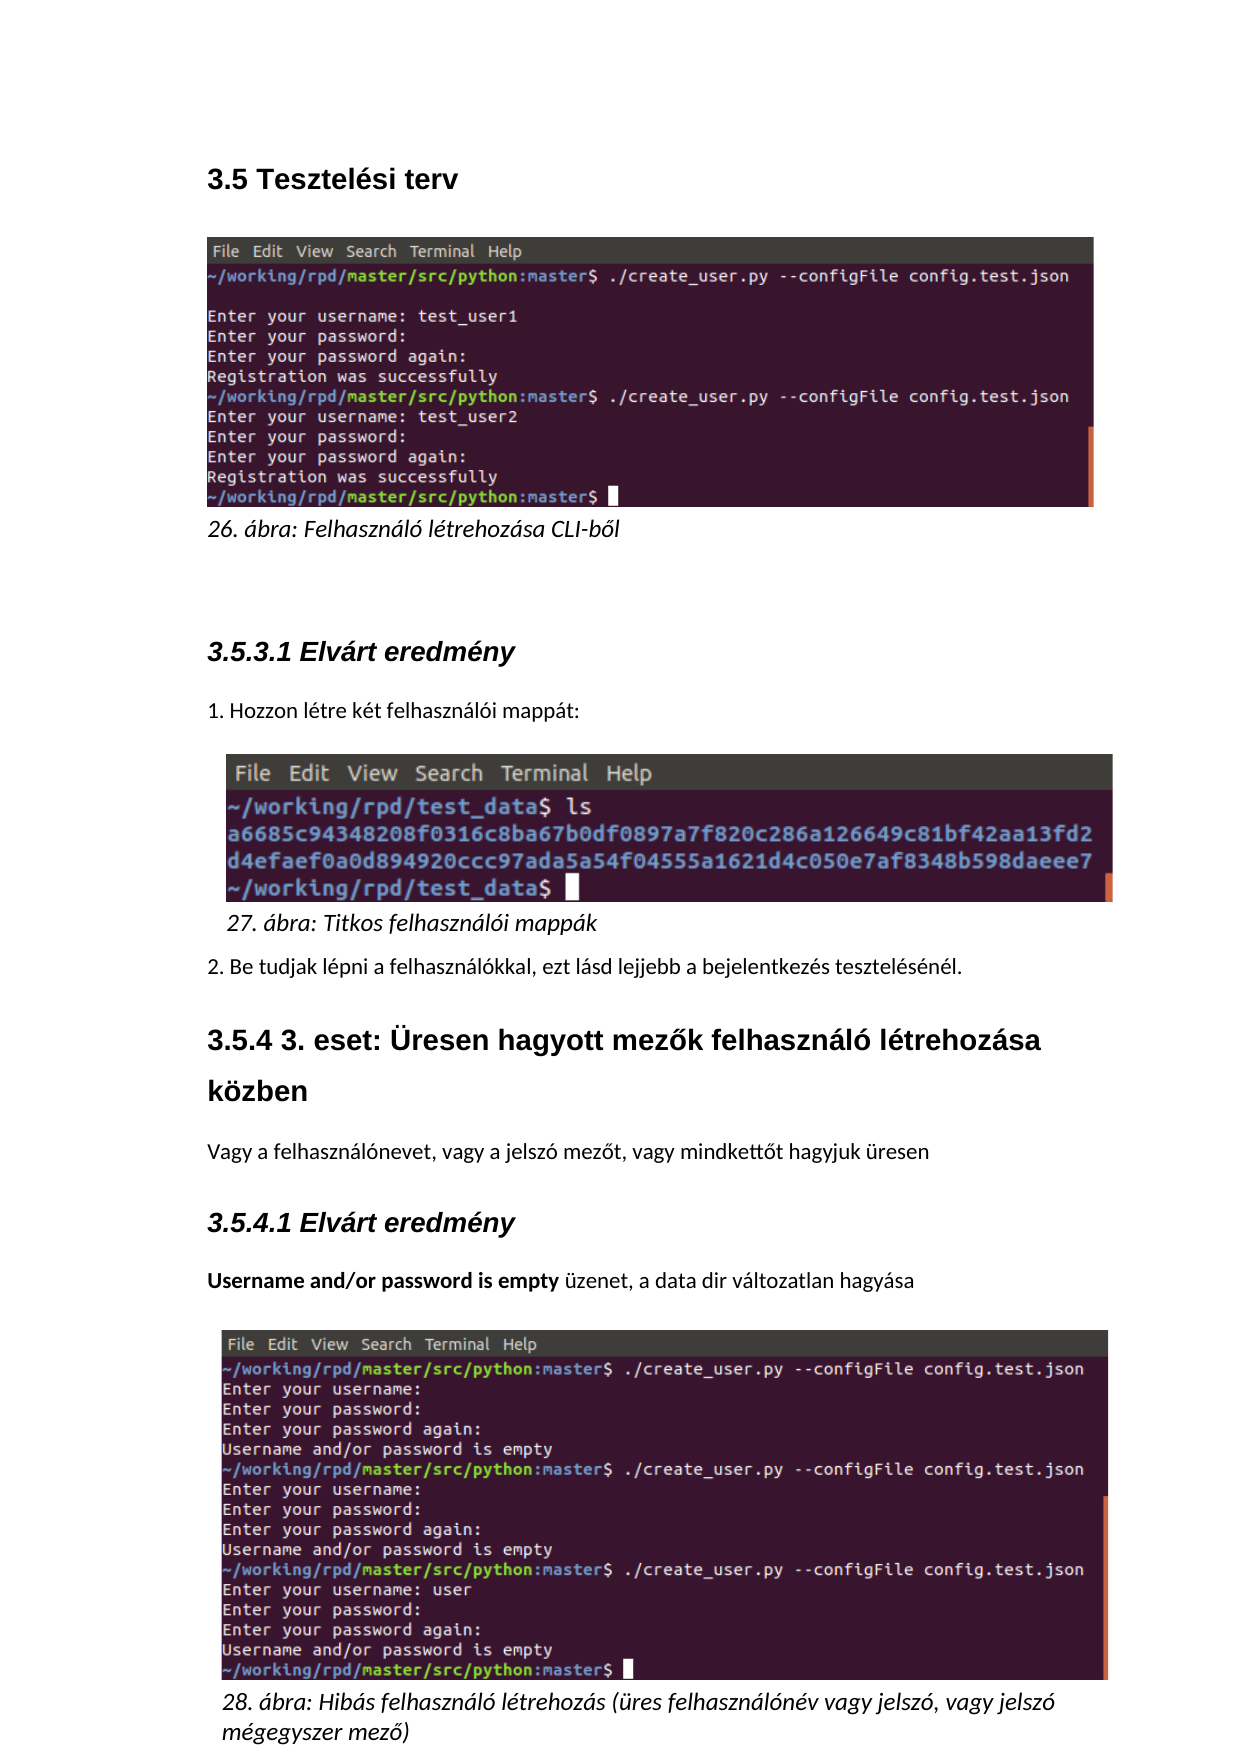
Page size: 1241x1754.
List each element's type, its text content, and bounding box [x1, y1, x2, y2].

picture [226, 754, 1113, 902]
text 1. Hozzon létre két felhasználói mappát: [207, 696, 1093, 724]
picture [207, 237, 1094, 507]
text 27. ábra: Titkos felhasználói mappák [226, 902, 1113, 938]
subtitle 3. eset: Üresen hagyott mezők felhasználó létrehozása közben [207, 1023, 1093, 1108]
text 26. ábra: Felhasználó létrehozása CLI-ből [207, 507, 1093, 544]
subtitle Elvárt eredmény [207, 1206, 1093, 1238]
text 2. Be tudjak lépni a felhasználókkal, ezt lásd lejjebb a bejelentkezés tesztelésénél. [207, 742, 1113, 980]
text [222, 1318, 1108, 1330]
picture [221, 1330, 1109, 1680]
text Username and/or password is empty üzenet, a data dir változatlan hagyása [207, 1266, 1093, 1294]
subtitle Elvárt eredmény [207, 636, 1093, 668]
text Vagy a felhasználónevet, vagy a jelszó mezőt, vagy mindkettőt hagyjuk üresen [207, 1137, 1093, 1165]
text 28. ábra: Hibás felhasználó létrehozás (üres felhasználónév vagy jelszó, vagy jelszó mégegyszer mező) [222, 1680, 1108, 1747]
